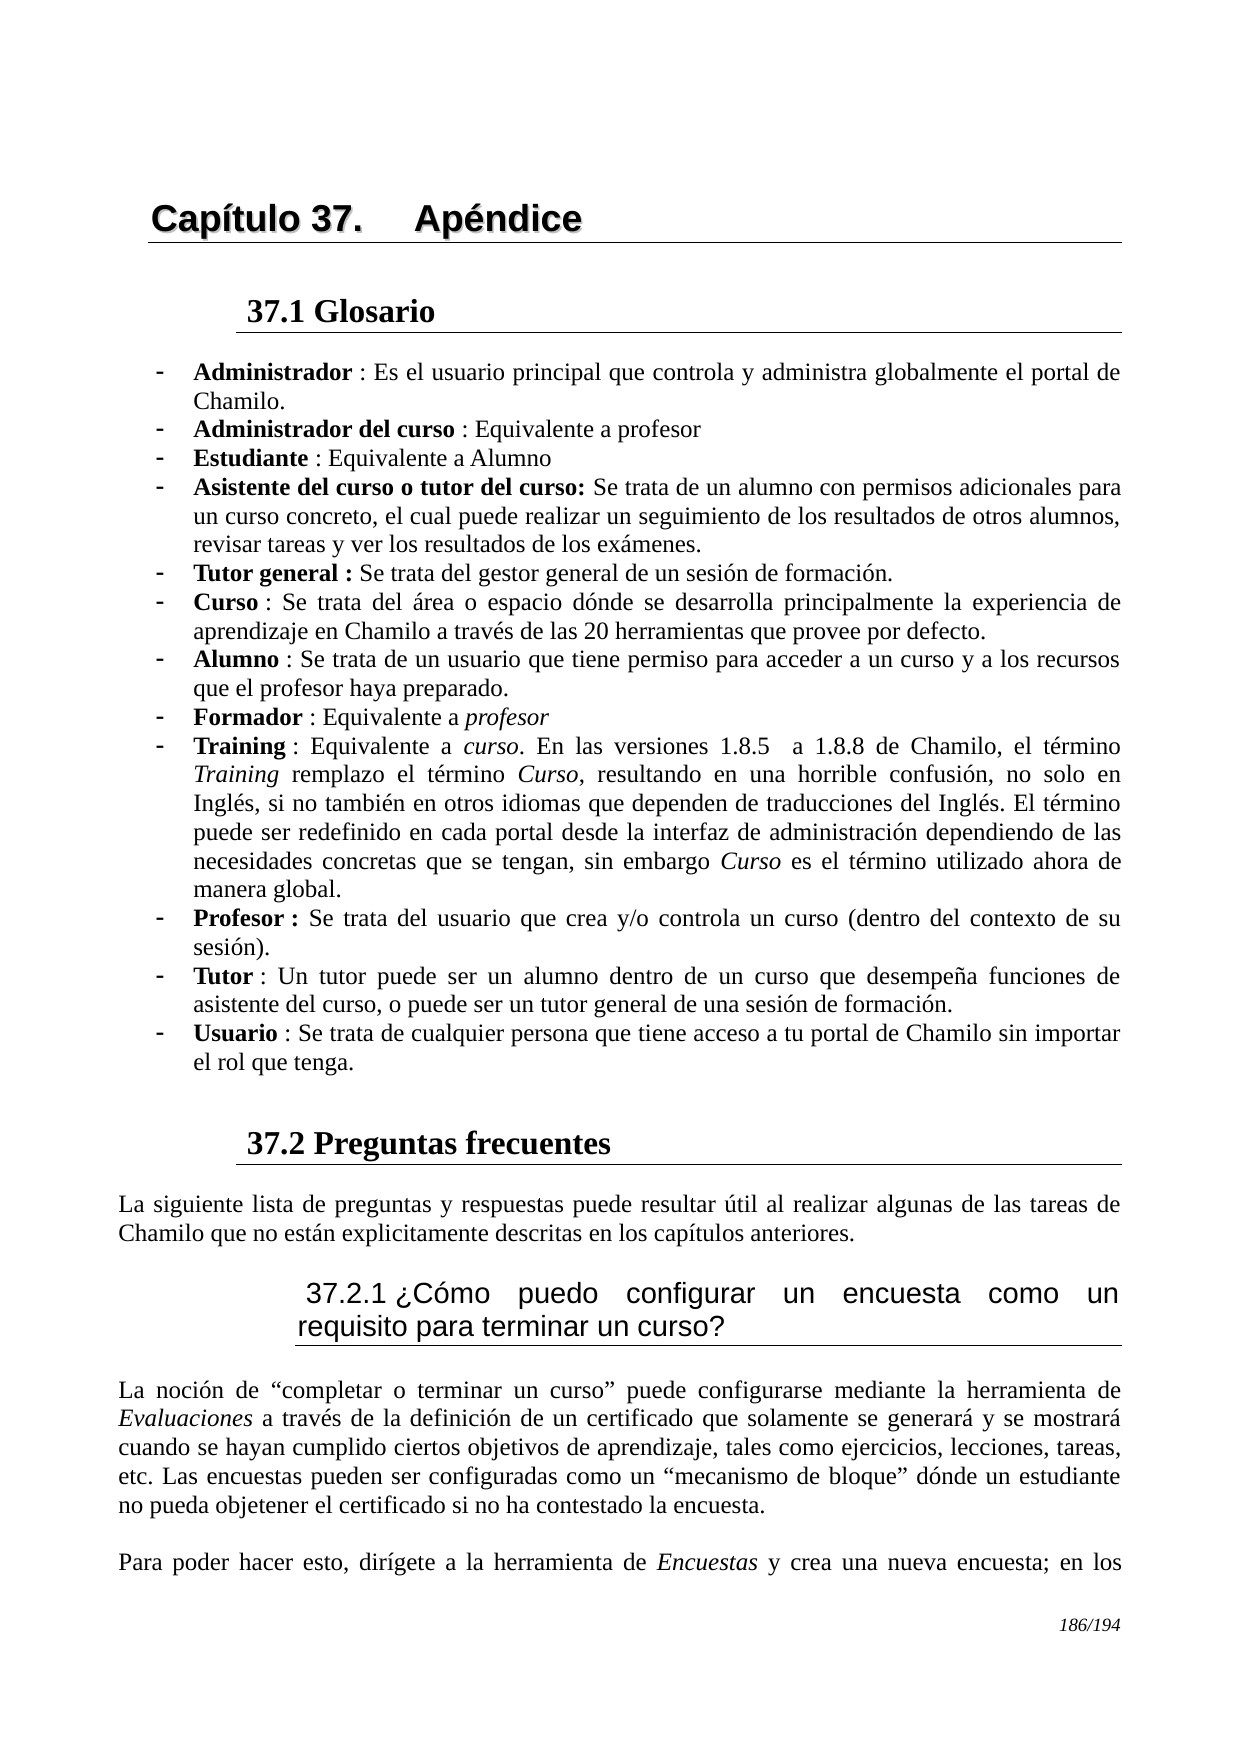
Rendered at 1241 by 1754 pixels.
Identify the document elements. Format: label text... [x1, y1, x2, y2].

text Para poder hacer esto, dirígete a la herramienta de Encuestas y crea una nueva encuesta; en los [118, 1547, 1122, 1576]
list Tutor : Un tutor puede ser un alumno dentro de un curso que desempeña funciones de asistente del curso, o puede ser un tutor general de una sesión de formación. [156, 961, 1122, 1018]
subtitle Glosario [236, 291, 1122, 332]
list Estudiante : Equivalente a Alumno [156, 443, 1122, 472]
list Alumno : Se trata de un usuario que tiene permiso para acceder a un curso y a los recursos que el profesor haya preparado. [156, 644, 1122, 702]
subtitle Apéndice [148, 193, 1122, 242]
list Asistente del curso o tutor del curso: Se trata de un alumno con permisos adicionales para un curso concreto, el cual puede realizar un seguimiento de los resultados de otros alumnos, revisar tareas y ver los resultados de los exámenes. [156, 472, 1122, 558]
list Curso : Se trata del área o espacio dónde se desarrolla principalmente la experiencia de aprendizaje en Chamilo a través de las 20 herramientas que provee por defecto. [156, 587, 1122, 644]
list Usuario : Se trata de cualquier persona que tiene acceso a tu portal de Chamilo sin importar el rol que tenga. [156, 1018, 1122, 1076]
list Formador : Equivalente a profesor [156, 702, 1122, 731]
text La siguiente lista de preguntas y respuestas puede resultar útil al realizar algunas de las tareas de Chamilo que no están explicitamente descritas en los capítulos anteriores. [118, 1189, 1122, 1246]
subtitle ¿Cómo puedo configurar un encuesta como un requisito para terminar un curso? [295, 1276, 1122, 1345]
list Training : Equivalente a curso. En las versiones 1.8.5 a 1.8.8 de Chamilo, el término Training remplazo el término Curso, resultando en una horrible confusión, no solo en Inglés, si no también en otros idiomas que dependen de traducciones del Inglés. El término puede ser redefinido en cada portal desde la interfaz de administración dependiendo de las necesidades concretas que se tengan, sin embargo Curso es el término utilizado ahora de manera global. [156, 731, 1122, 903]
text La noción de “completar o terminar un curso” puede configurarse mediante la herramienta de Evaluaciones a través de la definición de un certificado que solamente se generará y se mostrará cuando se hayan cumplido ciertos objetivos de aprendizaje, tales como ejercicios, lecciones, tareas, etc. Las encuestas pueden ser configuradas como un “mecanismo de bloque” dónde un estudiante no pueda objetener el certificado si no ha contestado la encuesta. [118, 1375, 1122, 1518]
list Administrador del curso : Equivalente a profesor [156, 414, 1122, 443]
list Administrador : Es el usuario principal que controla y administra globalmente el portal de Chamilo. [156, 357, 1122, 414]
list Profesor : Se trata del usuario que crea y/o controla un curso (dentro del contexto de su sesión). [156, 903, 1122, 961]
list Tutor general : Se trata del gestor general de un sesión de formación. [156, 558, 1122, 587]
subtitle Preguntas frecuentes [236, 1123, 1122, 1164]
